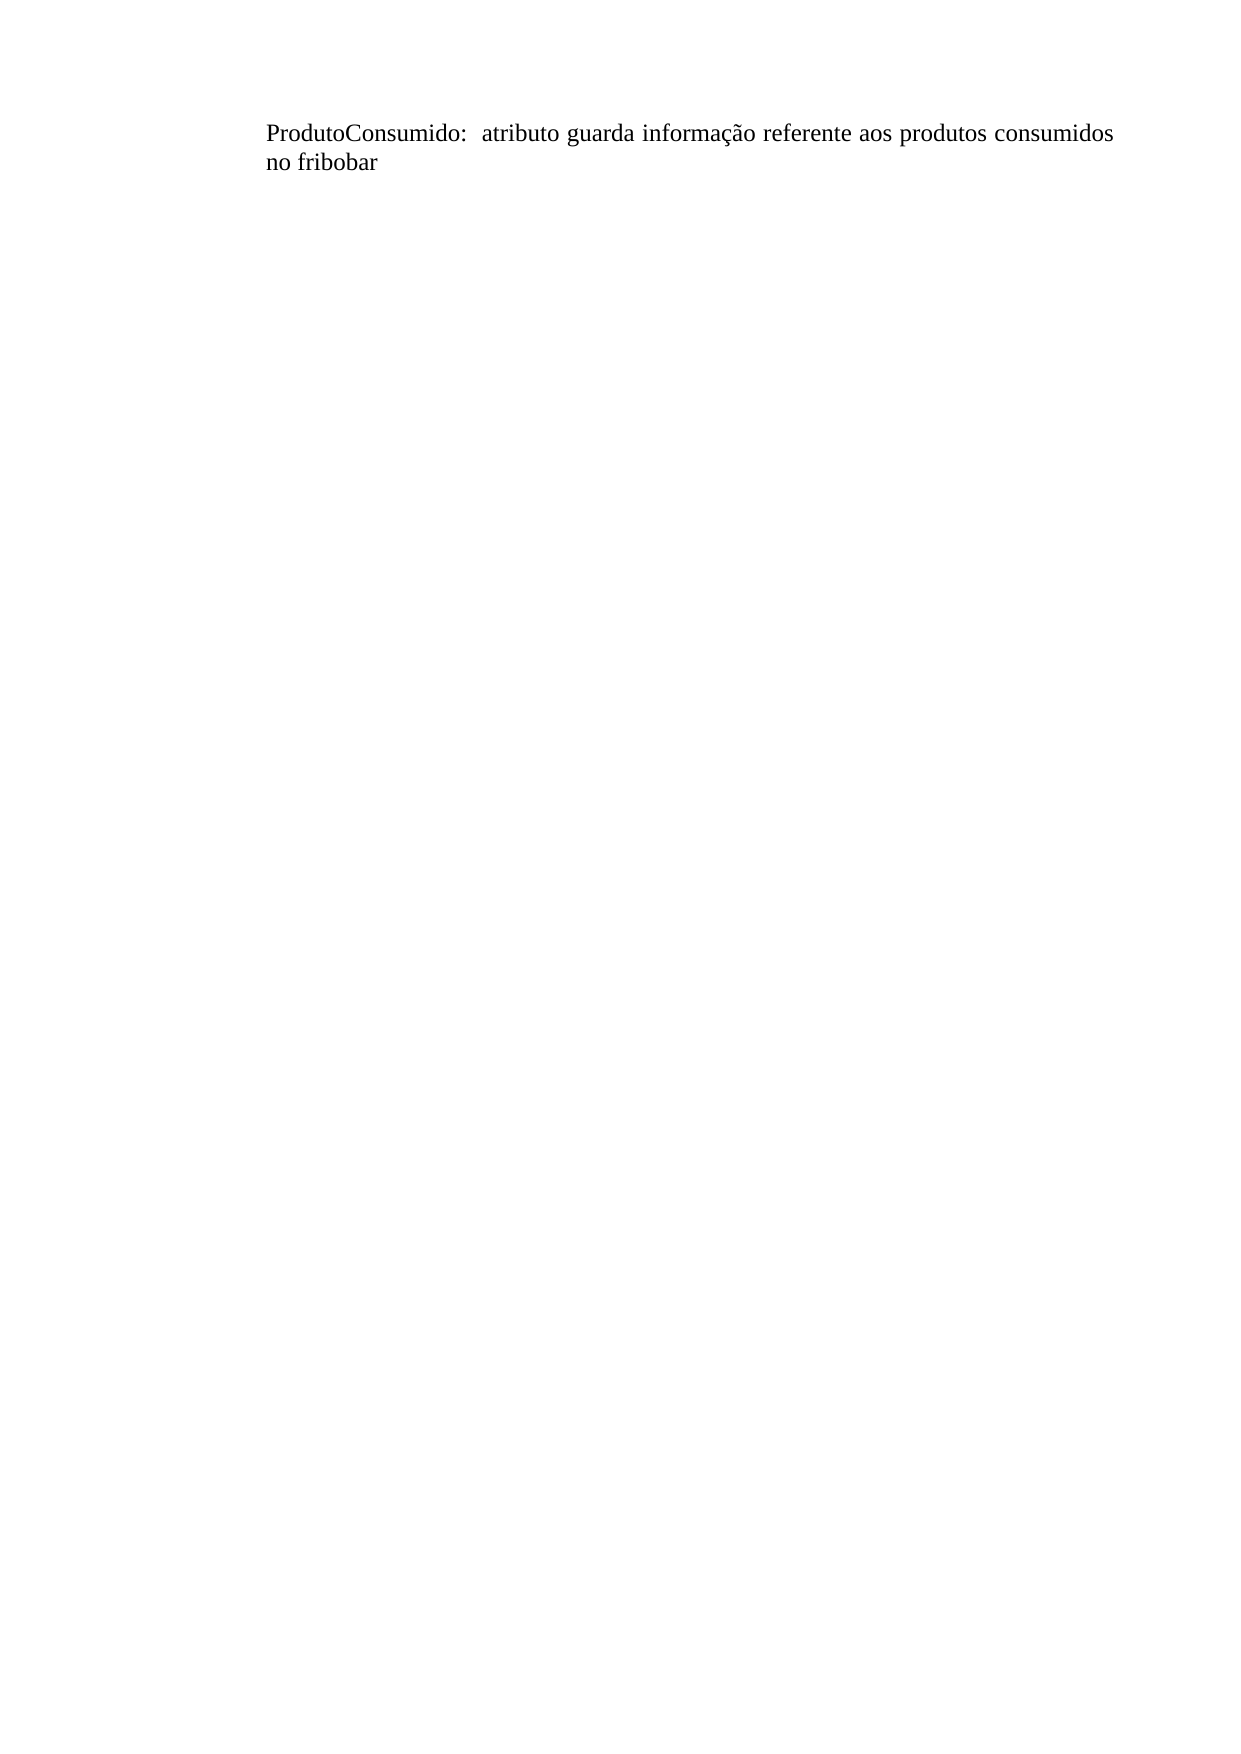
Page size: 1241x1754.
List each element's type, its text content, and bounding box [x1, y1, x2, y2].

text ProdutoConsumido: atributo guarda informação referente aos produtos consumidos no fribobar [118, 118, 1122, 176]
